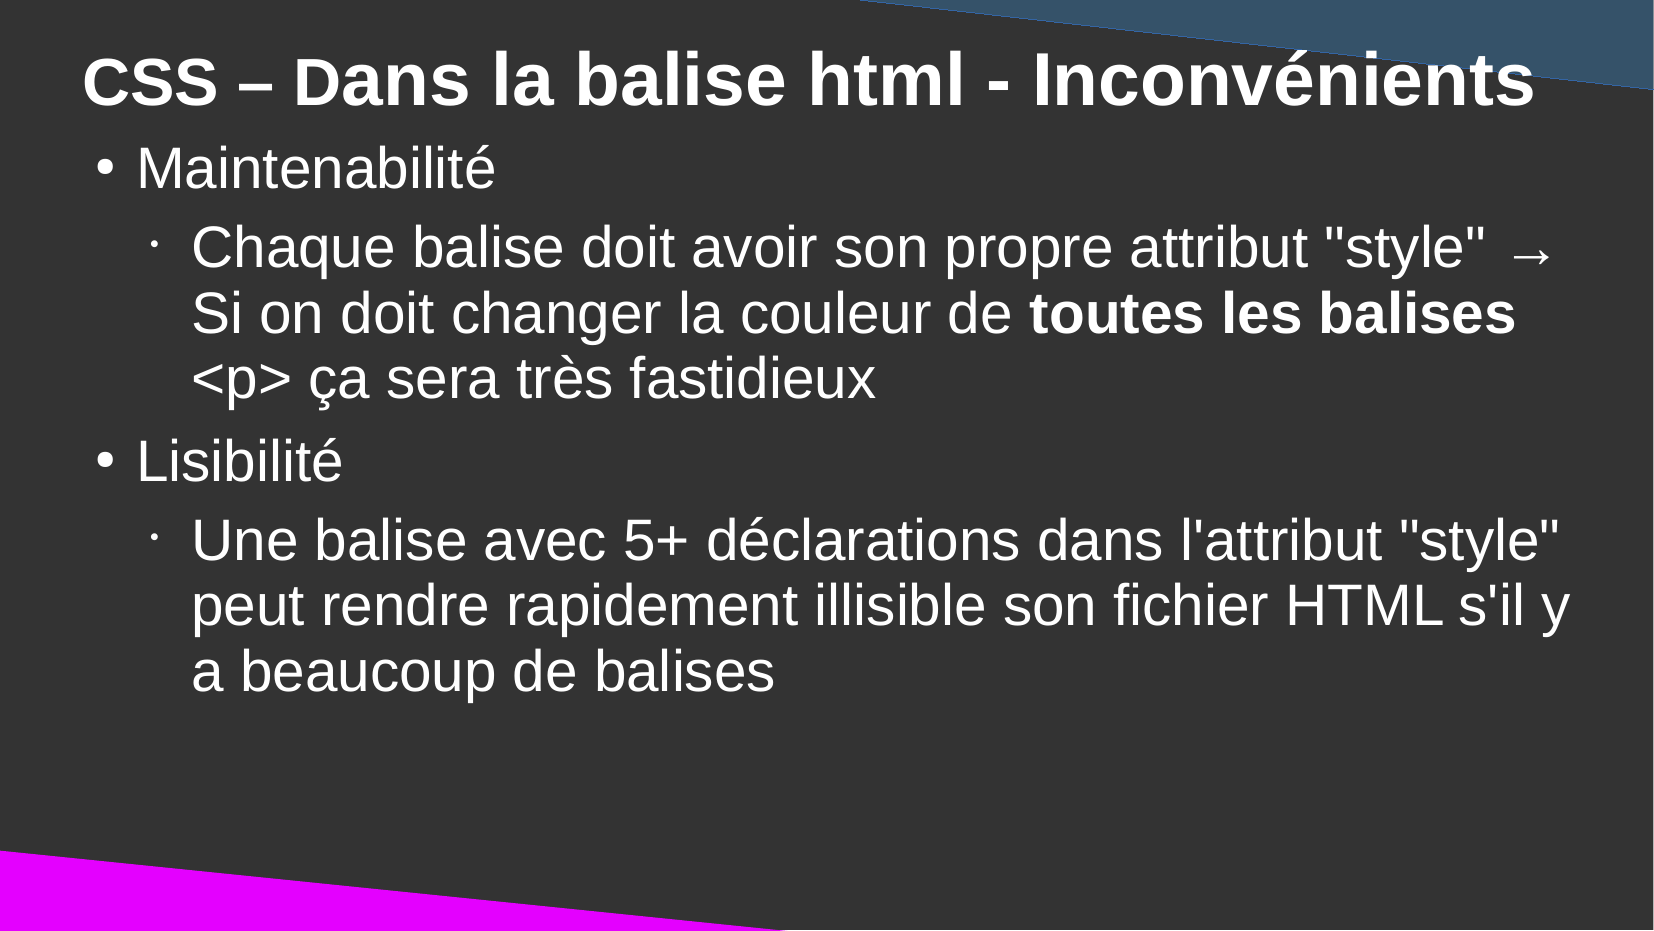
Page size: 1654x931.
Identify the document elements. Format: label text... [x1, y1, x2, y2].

text_box [860, 0, 1654, 90]
title CSS – Dans la balise html - Inconvénients [82, 37, 1571, 132]
text_box [0, 850, 788, 931]
list Maintenabilité Chaque balise doit avoir son propre attribut "style" → Si on doit changer la couleur de toutes les balises <p> ça sera très fastidieux Lisibilité Une balise avec 5+ déclarations dans l'attribut "style" peut rendre rapidement illisible son fichier HTML s'il y a beaucoup de balises [80, 135, 1605, 709]
